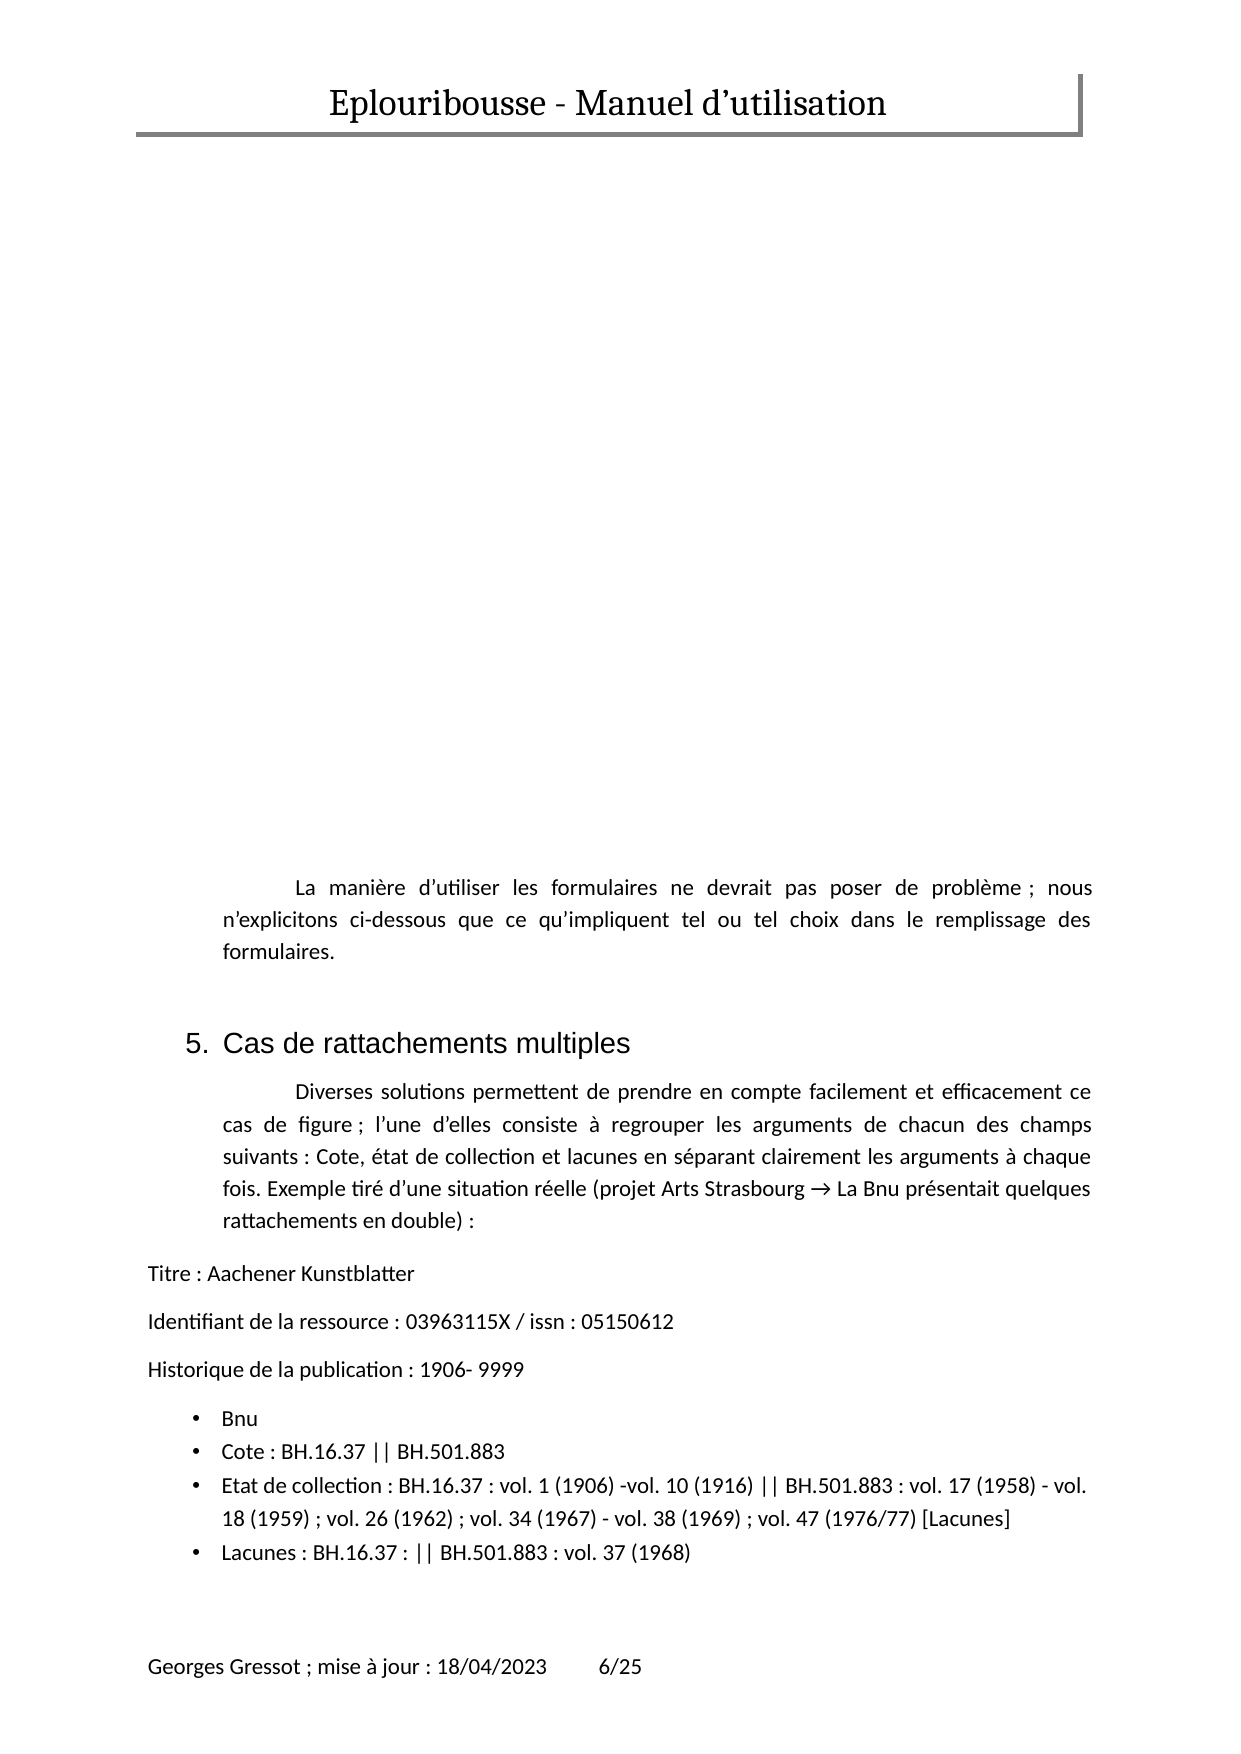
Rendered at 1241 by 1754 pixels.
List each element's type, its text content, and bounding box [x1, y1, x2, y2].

subtitle Cas de rattachements multiples [185, 1026, 1093, 1060]
list Cote : BH.16.37 || BH.501.883 [192, 1437, 1093, 1465]
text Titre : Aachener Kunstblatter [148, 1259, 1093, 1287]
list La manière d’utiliser les formulaires ne devrait pas poser de problème ; nous n’explicitons ci-dessous que ce qu’impliquent tel ou tel choix dans le remplissage des formulaires. [223, 873, 1093, 965]
text Identifiant de la ressource : 03963115X / issn : 05150612 [148, 1307, 1093, 1335]
text Historique de la publication : 1906- 9999 [148, 1356, 1093, 1383]
list Etat de collection : BH.16.37 : vol. 1 (1906) -vol. 10 (1916) || BH.501.883 : vol. 17 (1958) - vol. 18 (1959) ; vol. 26 (1962) ; vol. 34 (1967) - vol. 38 (1969) ; vol. 47 (1976/77) [Lacunes] [192, 1471, 1093, 1532]
list Bnu [192, 1404, 1093, 1432]
list Lacunes : BH.16.37 : || BH.501.883 : vol. 37 (1968) [192, 1538, 1093, 1566]
list Diverses solutions permettent de prendre en compte facilement et efficacement ce cas de figure ; l’une d’elles consiste à regrouper les arguments de chacun des champs suivants : Cote, état de collection et lacunes en séparant clairement les arguments à chaque fois. Exemple tiré d’une situation réelle (projet Arts Strasbourg → La Bnu présentait quelques rattachements en double) : [223, 1077, 1093, 1234]
